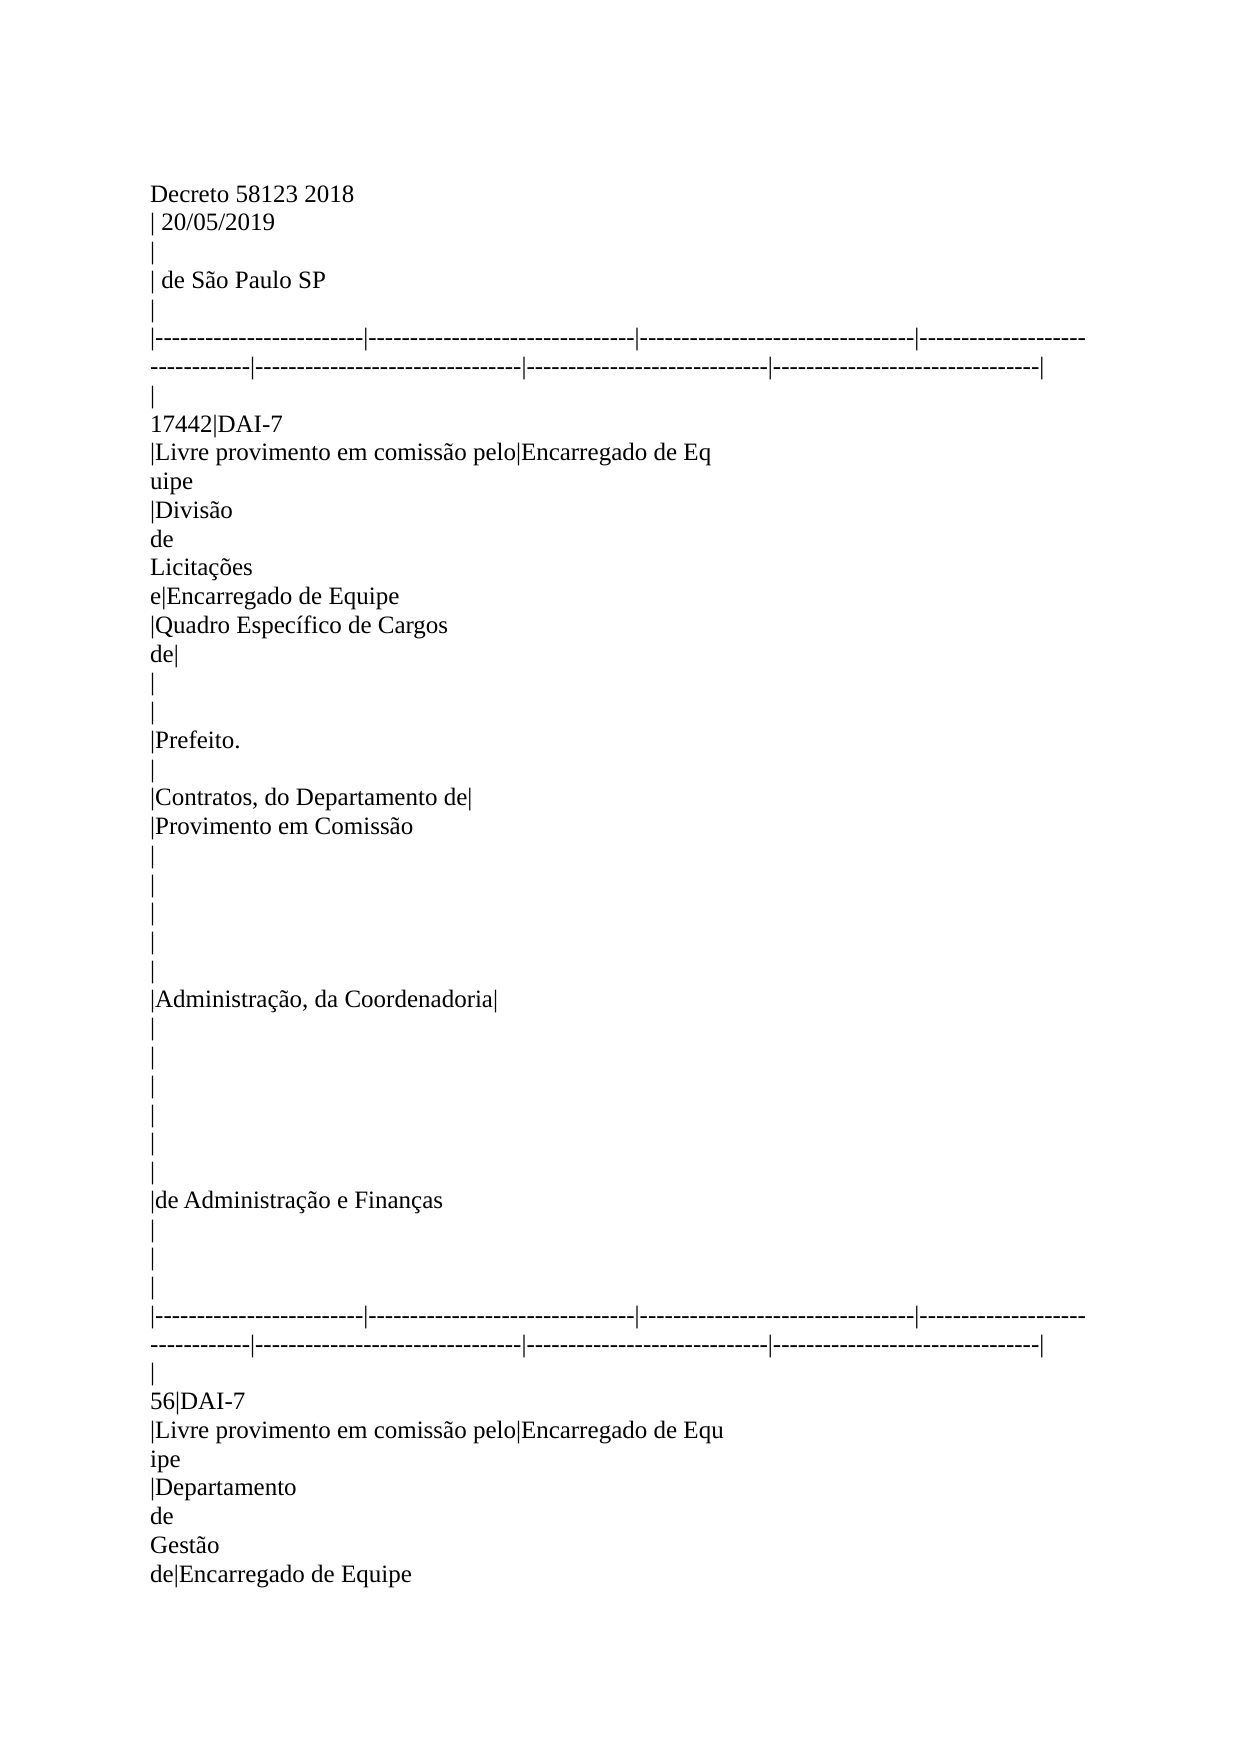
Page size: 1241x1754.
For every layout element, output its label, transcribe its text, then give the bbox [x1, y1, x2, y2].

text | [150, 1099, 1090, 1127]
text | [150, 1070, 1090, 1099]
text | [150, 955, 1090, 984]
text | [150, 1214, 1090, 1242]
text 56|DAI-7 [150, 1386, 1090, 1415]
text de [150, 524, 1090, 552]
text |Prefeito. [150, 725, 1090, 754]
text ipe [150, 1444, 1090, 1472]
text de| [150, 639, 1090, 667]
text | [150, 1156, 1090, 1185]
text | [150, 926, 1090, 955]
text |Administração, da Coordenadoria| [150, 984, 1090, 1012]
text |Livre provimento em comissão pelo|Encarregado de Equ [150, 1415, 1090, 1444]
text Decreto 58123 2018 [150, 179, 1090, 207]
text uipe [150, 466, 1090, 495]
text de|Encarregado de Equipe [150, 1559, 1090, 1587]
text |-------------------------|--------------------------------|---------------------------------|--------------------------------|--------------------------------|-----------------------------|--------------------------------| [150, 322, 1090, 380]
text e|Encarregado de Equipe [150, 581, 1090, 610]
text | de São Paulo SP [150, 265, 1090, 294]
text | [150, 1357, 1090, 1386]
text | [150, 1041, 1090, 1070]
text | [150, 1127, 1090, 1156]
text |de Administração e Finanças [150, 1185, 1090, 1214]
text 17442|DAI-7 [150, 409, 1090, 437]
text |-------------------------|--------------------------------|---------------------------------|--------------------------------|--------------------------------|-----------------------------|--------------------------------| [150, 1300, 1090, 1357]
text | [150, 380, 1090, 409]
text | [150, 294, 1090, 322]
text |Departamento [150, 1472, 1090, 1501]
text | [150, 754, 1090, 782]
text | [150, 236, 1090, 265]
text |Quadro Específico de Cargos [150, 610, 1090, 639]
text |Provimento em Comissão [150, 811, 1090, 840]
text | [150, 667, 1090, 696]
text |Divisão [150, 495, 1090, 524]
text | [150, 869, 1090, 897]
text | [150, 840, 1090, 869]
text | [150, 696, 1090, 725]
text | 20/05/2019 [150, 207, 1090, 236]
text Gestão [150, 1530, 1090, 1559]
text |Contratos, do Departamento de| [150, 782, 1090, 811]
text de [150, 1501, 1090, 1530]
text Licitações [150, 552, 1090, 581]
text | [150, 1012, 1090, 1041]
text | [150, 897, 1090, 926]
text | [150, 1271, 1090, 1300]
text | [150, 1242, 1090, 1271]
text |Livre provimento em comissão pelo|Encarregado de Eq [150, 437, 1090, 466]
